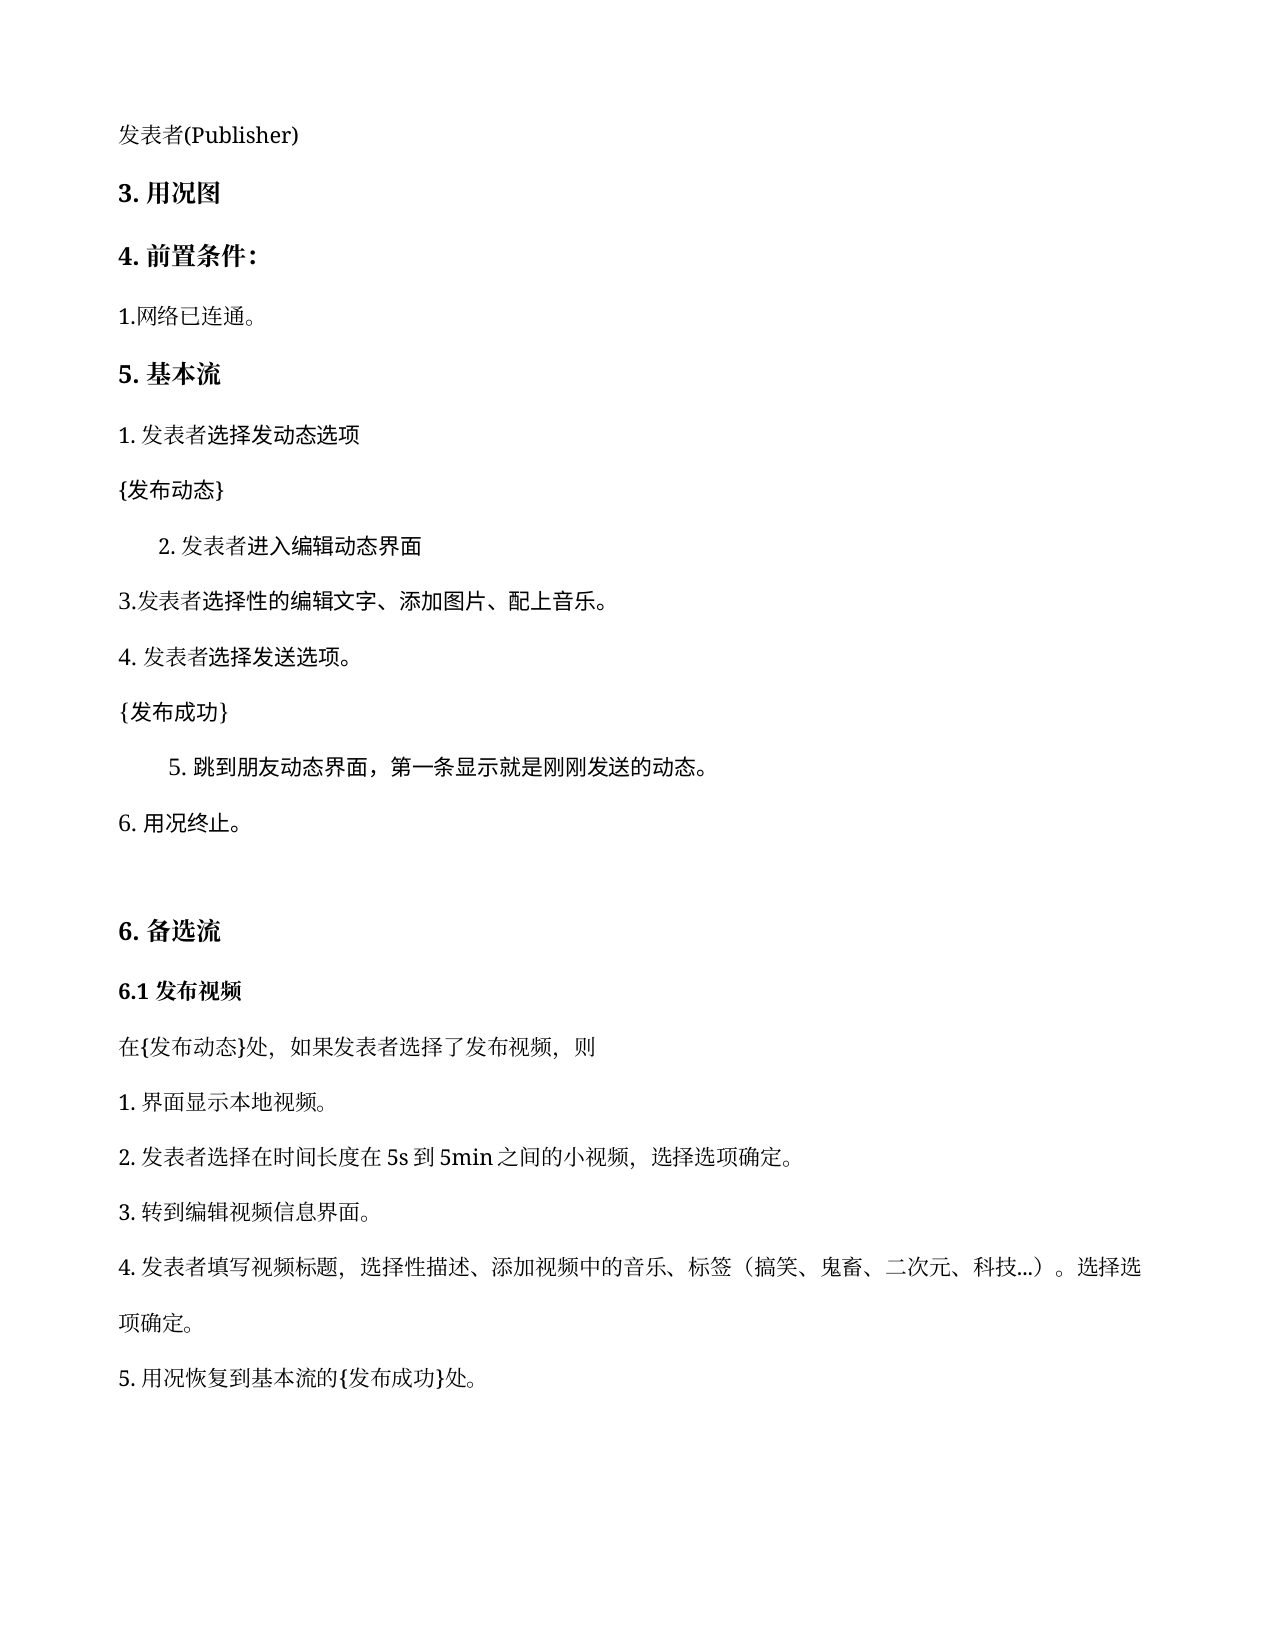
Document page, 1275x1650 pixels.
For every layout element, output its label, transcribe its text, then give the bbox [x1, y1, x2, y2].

text 2. 发表者进入编辑动态界面 [118, 529, 1157, 560]
text 5. 跳到朋友动态界面，第一条显示就是刚刚发送的动态。 [118, 750, 1157, 782]
text 3. 用况图 [118, 173, 1157, 209]
text {发布成功} [118, 695, 1157, 727]
text 3.发表者选择性的编辑文字、添加图片、配上音乐。 [118, 584, 1157, 616]
text 4. 发表者选择发送选项。 [118, 639, 1157, 671]
text 1. 发表者选择发动态选项 [118, 418, 1157, 449]
text {发布动态} [118, 473, 1157, 505]
text 6.1 发布视频 [118, 974, 1157, 1006]
text 6. 备选流 [118, 912, 1157, 948]
text 发表者(Publisher) [118, 118, 1157, 150]
text 4. 前置条件： [118, 236, 1157, 272]
text 3. 转到编辑视频信息界面。 [118, 1195, 1157, 1227]
text 1.网络已连通。 [118, 299, 1157, 331]
text 5. 基本流 [118, 354, 1157, 391]
text 2. 发表者选择在时间长度在5s到5min之间的小视频，选择选项确定。 [118, 1140, 1157, 1172]
text 1. 界面显示本地视频。 [118, 1085, 1157, 1117]
text 6. 用况终止。 [118, 806, 1157, 837]
text 5. 用况恢复到基本流的{发布成功}处。 [118, 1361, 1157, 1392]
text 在{发布动态}处，如果发表者选择了发布视频，则 [118, 1030, 1157, 1061]
text 4. 发表者填写视频标题，选择性描述、添加视频中的音乐、标签（搞笑、鬼畜、二次元、科技...）。选择选项确定。 [118, 1251, 1157, 1337]
